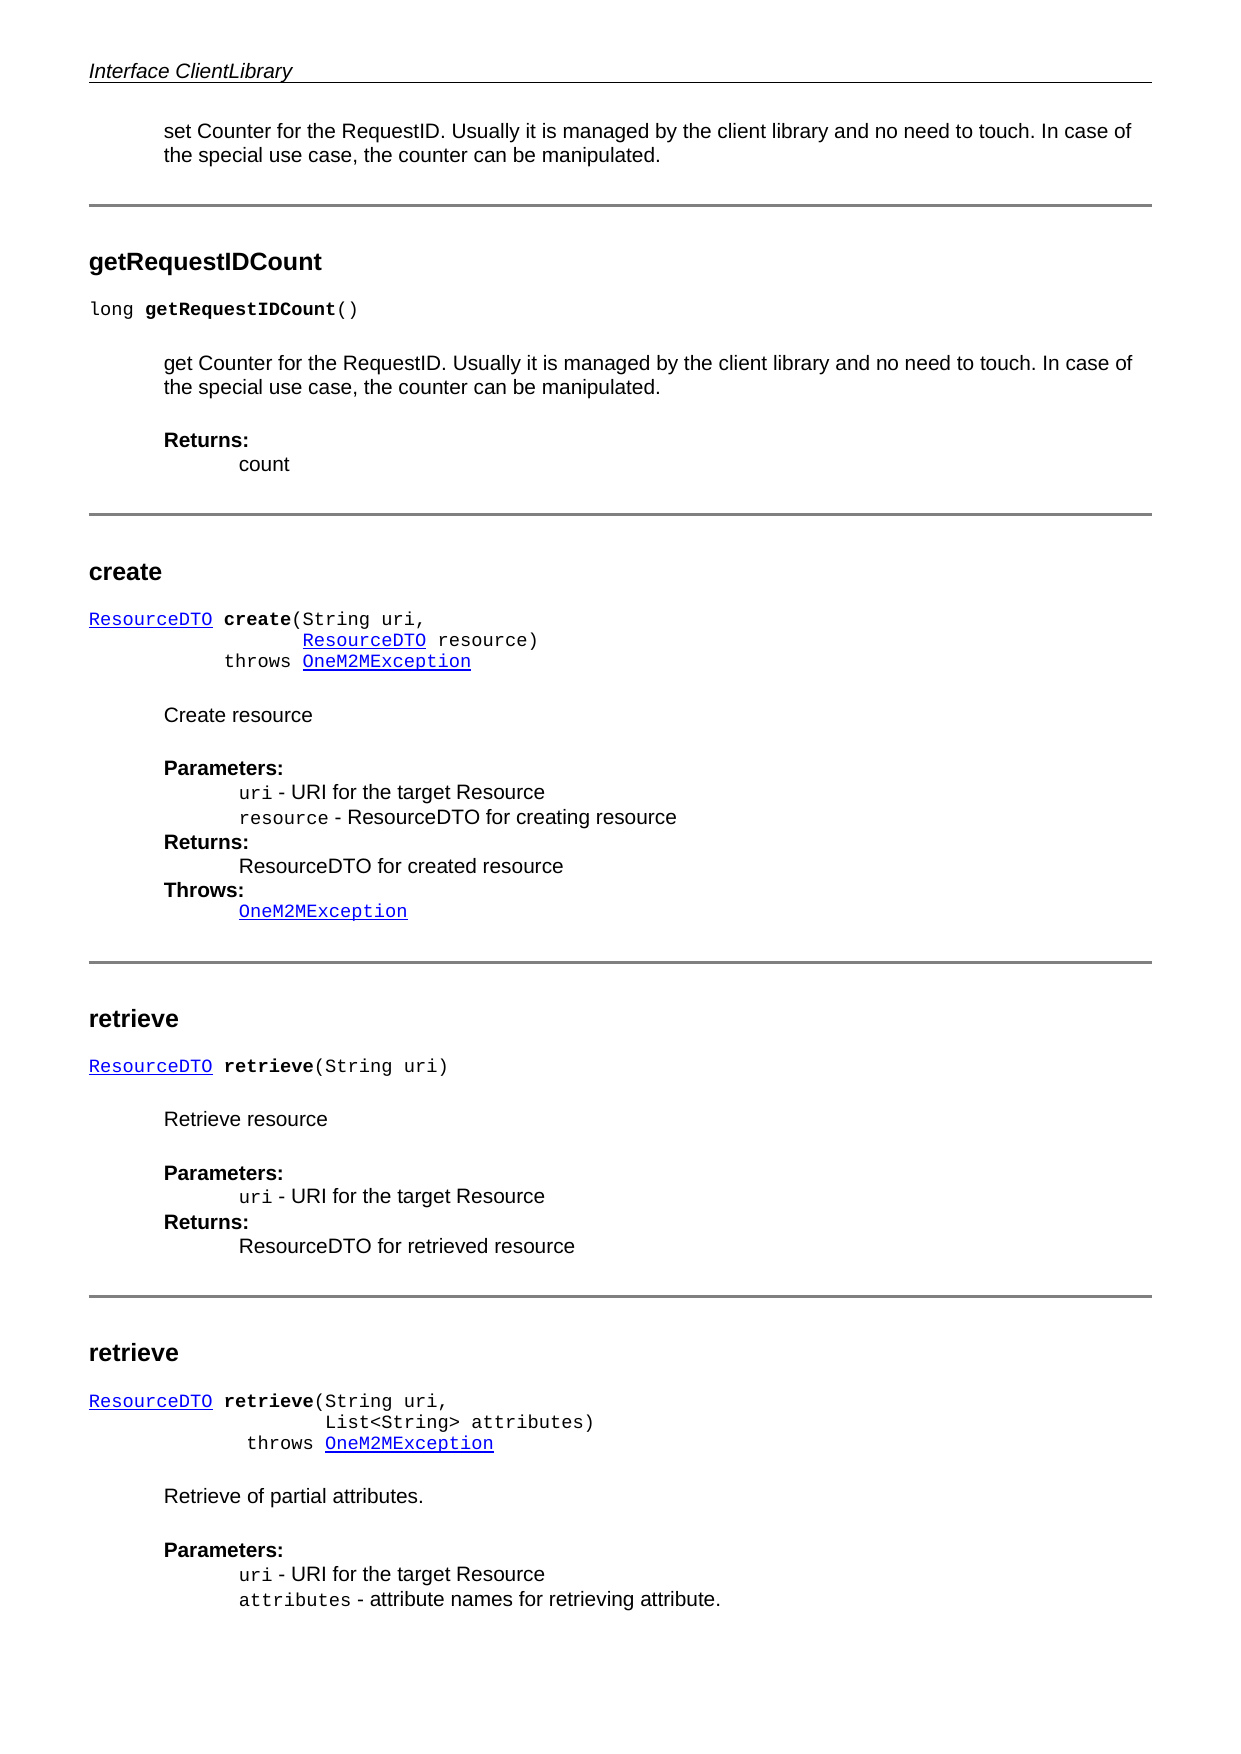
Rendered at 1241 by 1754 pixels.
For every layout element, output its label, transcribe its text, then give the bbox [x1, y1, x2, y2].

text Retrieve of partial attributes. [163, 1484, 1152, 1508]
text get Counter for the RequestID. Usually it is managed by the client library and no need to touch. In case of the special use case, the counter can be manipulated. [163, 351, 1152, 398]
text Returns: [163, 428, 1152, 452]
subtitle retrieve [88, 1001, 1152, 1033]
text Create resource [163, 702, 1152, 726]
text set Counter for the RequestID. Usually it is managed by the client library and no need to touch. In case of the special use case, the counter can be manipulated. [163, 118, 1152, 166]
text Retrieve resource [163, 1107, 1152, 1131]
text uri - URI for the target Resource [238, 1184, 1152, 1209]
subtitle getRequestIDCount [88, 244, 1152, 276]
text OneM2MException [238, 902, 1152, 923]
text attributes - attribute names for retrieving attribute. [238, 1587, 1152, 1612]
subtitle retrieve [88, 1335, 1152, 1367]
text Throws: [163, 878, 1152, 902]
text ResourceDTO retrieve(String uri, List<String> attributes) throws OneM2MException [88, 1391, 1152, 1455]
text Parameters: [163, 1537, 1152, 1561]
subtitle create [88, 553, 1152, 585]
text resource - ResourceDTO for creating resource [238, 805, 1152, 830]
text uri - URI for the target Resource [238, 1561, 1152, 1587]
text uri - URI for the target Resource [238, 779, 1152, 805]
text long getRequestIDCount() [88, 300, 1152, 321]
text ResourceDTO for retrieved resource [238, 1233, 1152, 1257]
text ResourceDTO create(String uri, ResourceDTO resource) throws OneM2MException [88, 609, 1152, 673]
text ResourceDTO retrieve(String uri) [88, 1057, 1152, 1078]
text Parameters: [163, 1160, 1152, 1184]
text Returns: [163, 830, 1152, 854]
text count [238, 452, 1152, 476]
text Parameters: [163, 756, 1152, 779]
text Returns: [163, 1209, 1152, 1233]
text ResourceDTO for created resource [238, 854, 1152, 878]
